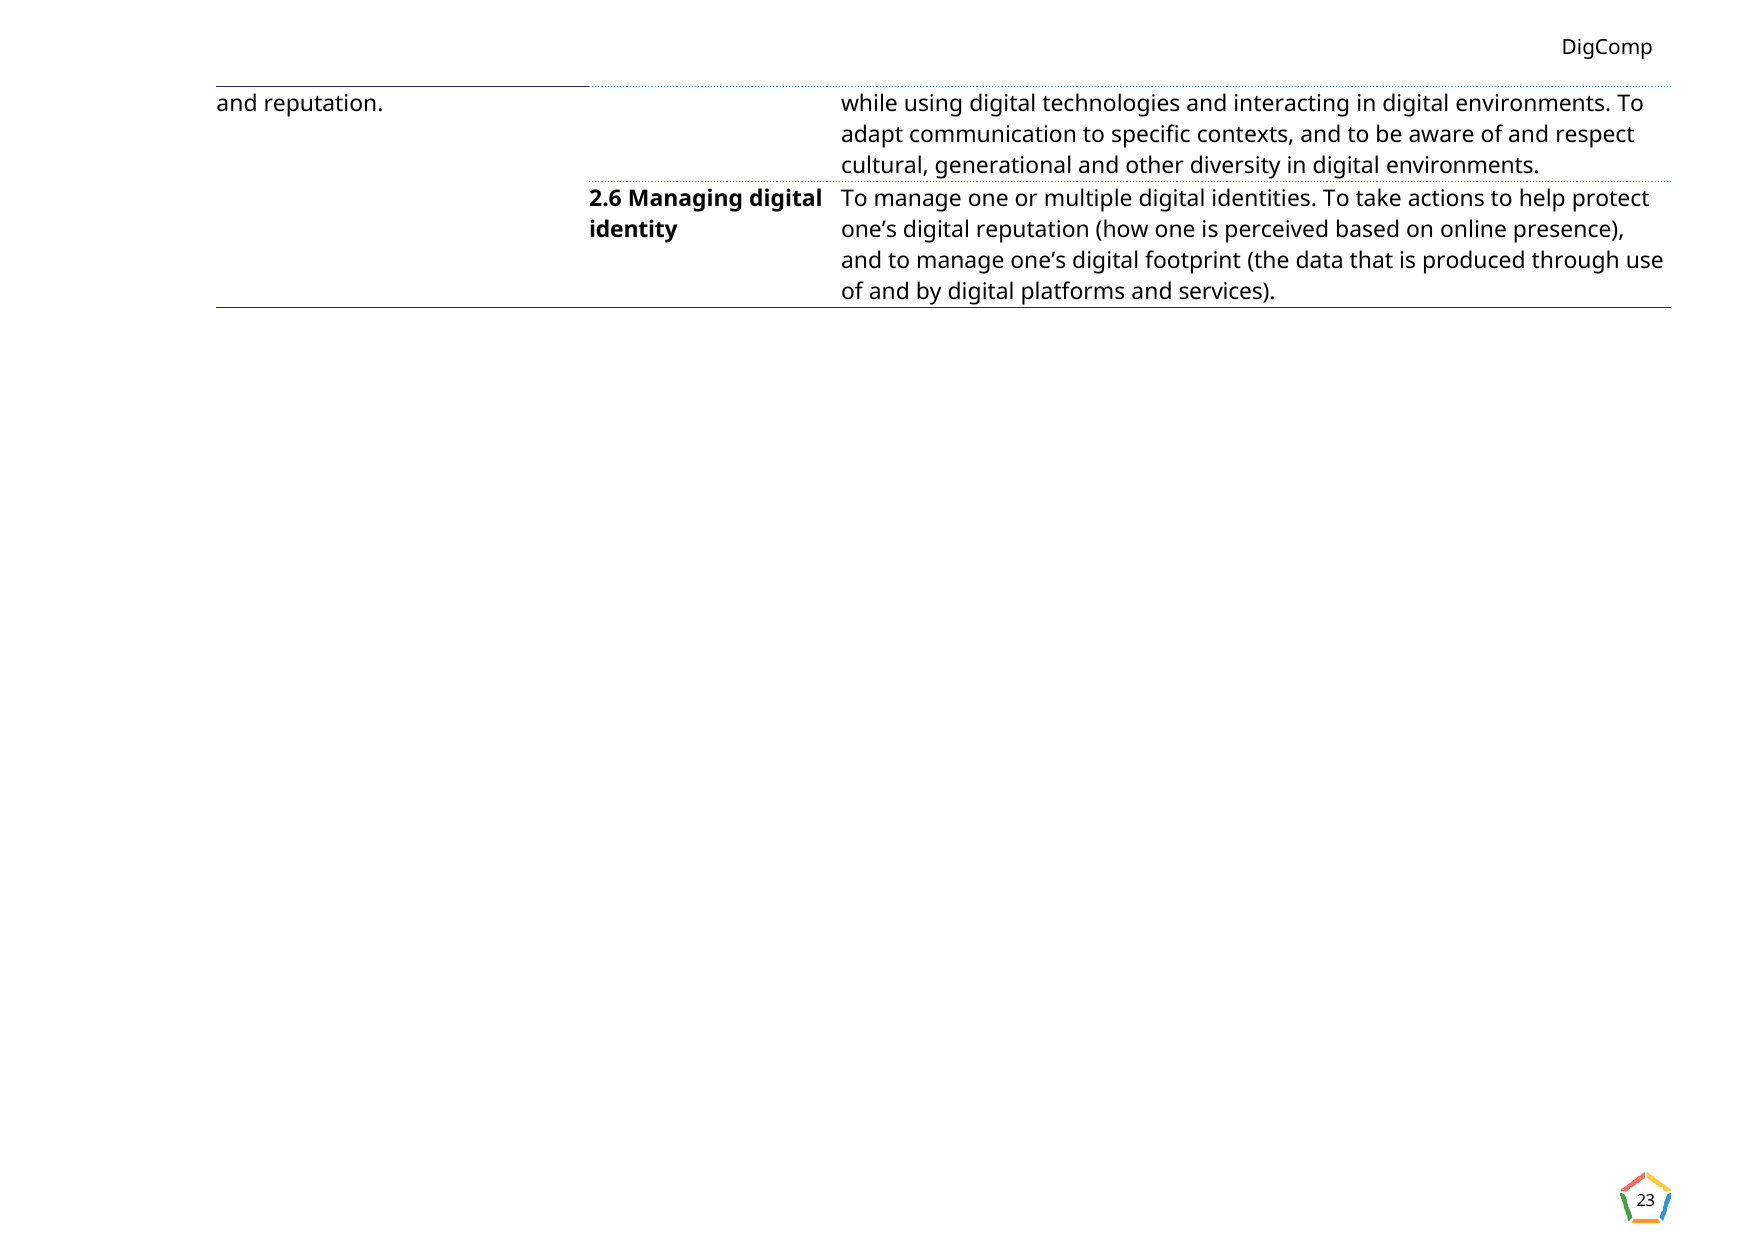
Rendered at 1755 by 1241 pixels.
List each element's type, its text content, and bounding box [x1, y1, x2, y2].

table_cell 2.6 Managing digital identity [589, 181, 841, 307]
table_cell while using digital technologies and interacting in digital environments. To adapt communication to specific contexts, and to be aware of and respect cultural, generational and other diversity in digital environments. [841, 86, 1671, 181]
table_cell To manage one or multiple digital identities. To take actions to help protect one’s digital reputation (how one is perceived based on online presence), and to manage one’s digital footprint (the data that is produced through use of and by digital platforms and services). [841, 181, 1671, 307]
table_cell [589, 86, 841, 181]
table_cell and reputation. [216, 87, 589, 307]
